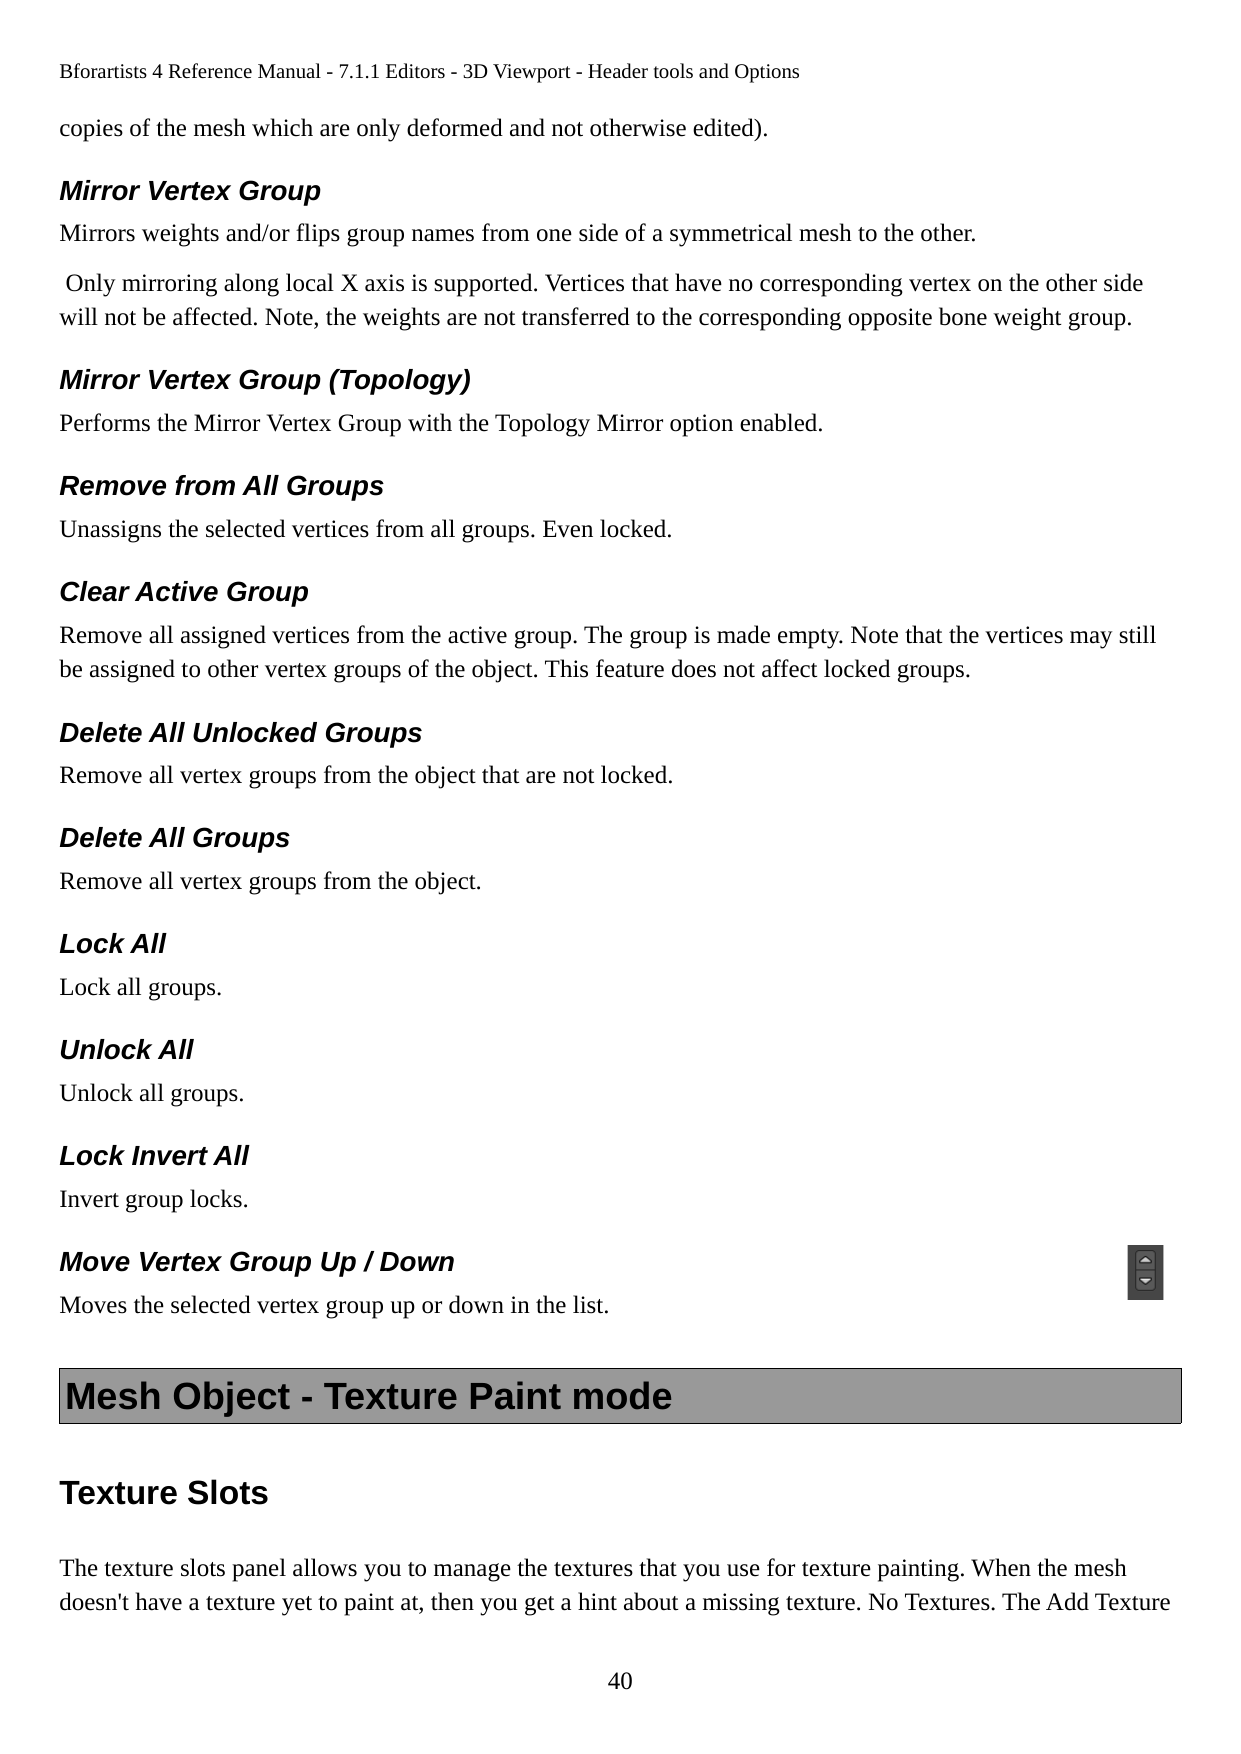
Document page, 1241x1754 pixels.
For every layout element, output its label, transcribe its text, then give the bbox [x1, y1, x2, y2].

subtitle Move Vertex Group Up / Down [59, 1246, 1127, 1277]
subtitle Lock All [59, 928, 1181, 960]
text Invert group locks. [59, 1184, 1181, 1213]
text Moves the selected vertex group up or down in the list. [59, 1290, 1181, 1319]
text Unlock all groups. [59, 1078, 1181, 1107]
subtitle Lock Invert All [59, 1140, 1181, 1172]
text Remove all assigned vertices from the active group. The group is made empty. Note that the vertices may still be assigned to other vertex groups of the object. This feature does not affect locked groups. [59, 620, 1181, 683]
subtitle Mirror Vertex Group (Topology) [59, 364, 1181, 396]
table_header Mesh Object - Texture Paint mode [60, 1369, 1181, 1423]
subtitle Delete All Groups [59, 822, 1181, 854]
subtitle Mirror Vertex Group [59, 174, 1181, 206]
text The texture slots panel allows you to manage the textures that you use for texture painting. When the mesh doesn't have a texture yet to paint at, then you get a hint about a missing texture. No Textures. The Add Texture [59, 1553, 1181, 1616]
text Lock all groups. [59, 972, 1181, 1001]
subtitle Delete All Unlocked Groups [59, 716, 1181, 748]
subtitle Clear Active Group [59, 576, 1181, 607]
text Only mirroring along local X axis is supported. Vertices that have no corresponding vertex on the other side will not be affected. Note, the weights are not transferred to the corresponding opposite bone weight group. [59, 268, 1181, 331]
text Remove all vertex groups from the object. [59, 866, 1181, 895]
subtitle Remove from All Groups [59, 469, 1181, 501]
text copies of the mesh which are only deformed and not otherwise edited). [59, 113, 1181, 141]
subtitle Unlock All [59, 1034, 1181, 1066]
text Mirrors weights and/or flips group names from one side of a symmetrical mesh to the other. [59, 218, 1181, 247]
picture [1127, 1245, 1164, 1300]
text Performs the Mirror Vertex Group with the Topology Mirror option enabled. [59, 408, 1181, 437]
subtitle Texture Slots [59, 1473, 1181, 1511]
text Remove all vertex groups from the object that are not locked. [59, 760, 1181, 789]
text Unassigns the selected vertices from all groups. Even locked. [59, 514, 1181, 543]
